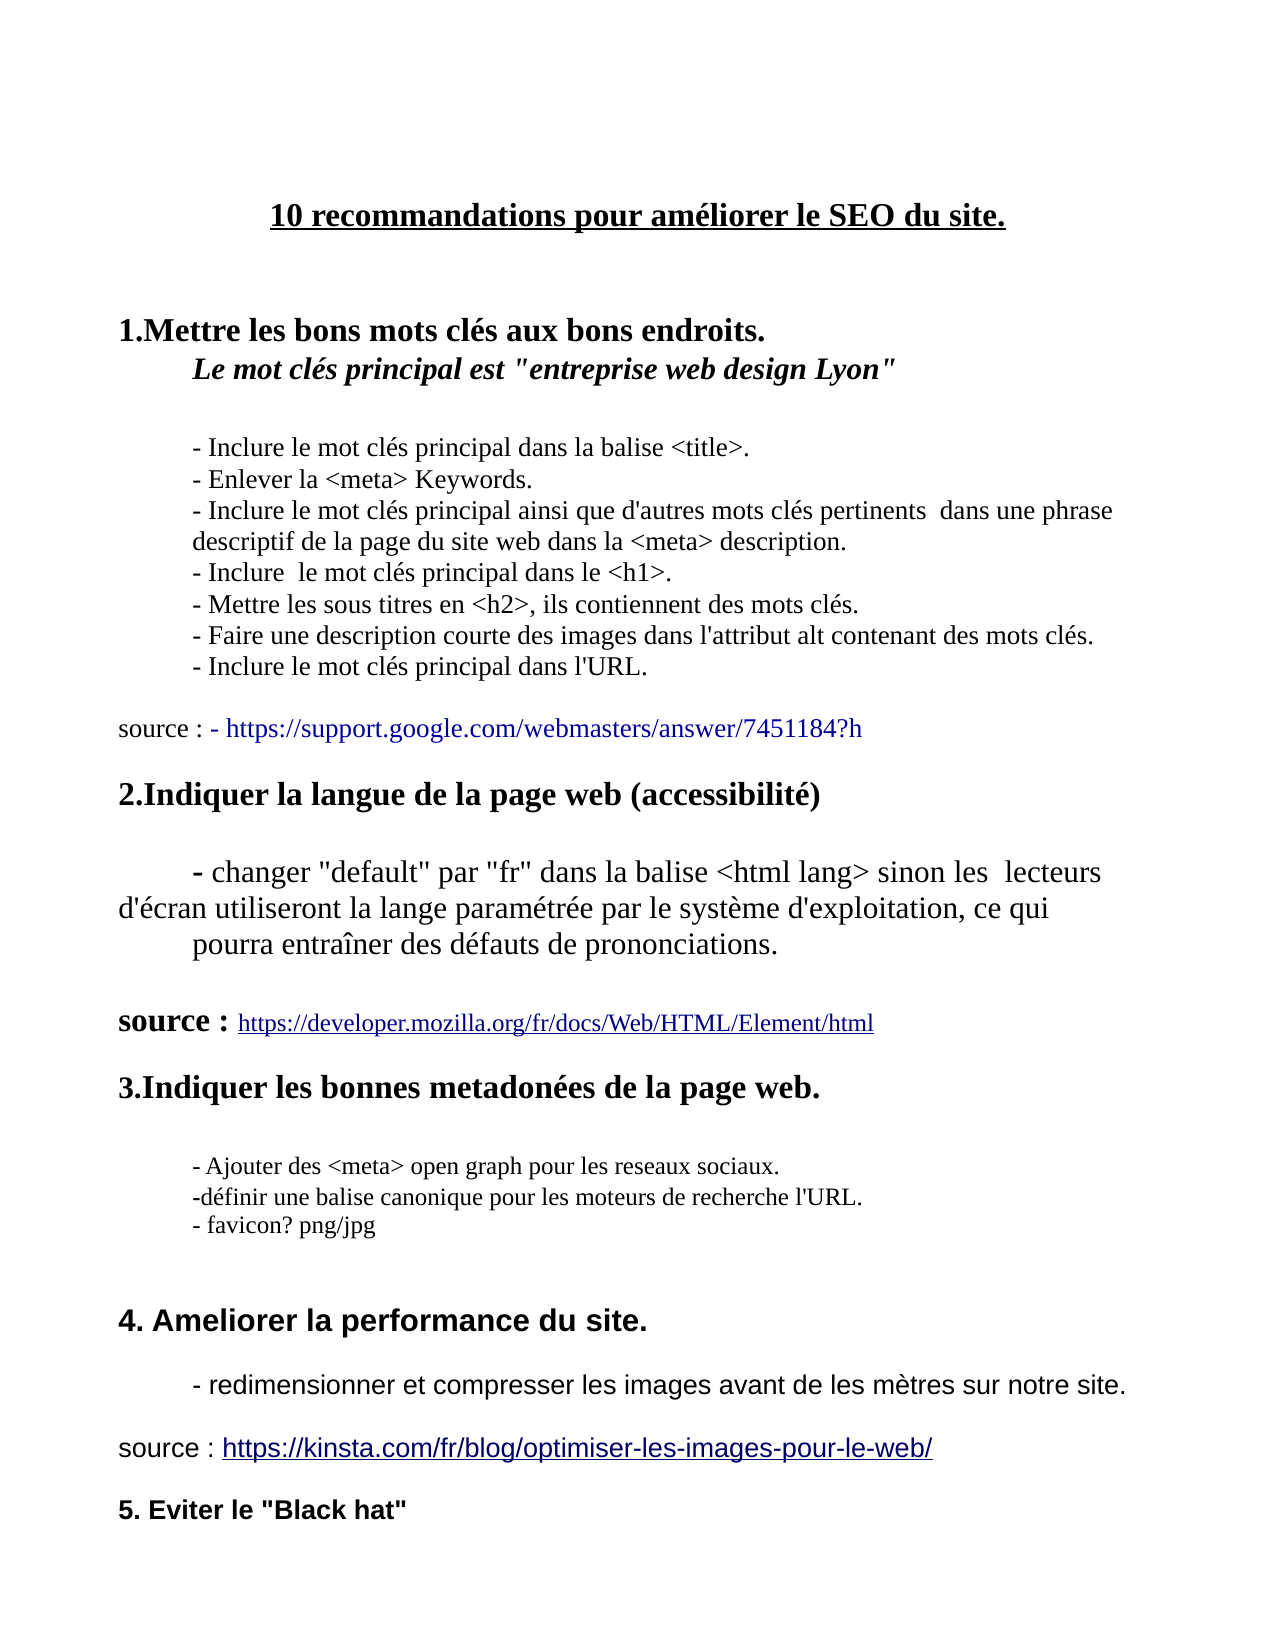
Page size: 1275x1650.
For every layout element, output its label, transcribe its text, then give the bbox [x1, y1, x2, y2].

text - Inclure le mot clés principal dans l'URL. [118, 650, 1157, 681]
text source : - https://support.google.com/webmasters/answer/7451184?h [118, 712, 1157, 743]
text source : https://kinsta.com/fr/blog/optimiser-les-images-pour-le-web/ [118, 1432, 1157, 1463]
text - Inclure le mot clés principal dans le <h1>. [118, 557, 1157, 588]
text source : https://developer.mozilla.org/fr/docs/Web/HTML/Element/html [118, 1000, 1157, 1038]
text 10 recommandations pour améliorer le SEO du site. [118, 195, 1157, 233]
text - Ajouter des <meta> open graph pour les reseaux sociaux. [118, 1143, 1157, 1182]
text 4. Ameliorer la performance du site. - redimensionner et compresser les images avant de les mètres sur notre site. [118, 1302, 1157, 1400]
text - Inclure le mot clés principal ainsi que d'autres mots clés pertinents dans une phrase descriptif de la page du site web dans la <meta> description. [118, 494, 1157, 557]
text - Inclure le mot clés principal dans la balise <title>. - Enlever la <meta> Keywords. [118, 425, 1157, 494]
text - Mettre les sous titres en <h2>, ils contiennent des mots clés. - Faire une description courte des images dans l'attribut alt contenant des mots clés. [118, 588, 1157, 650]
text - favicon? png/jpg [118, 1211, 1157, 1239]
text 1.Mettre les bons mots clés aux bons endroits. Le mot clés principal est "entreprise web design Lyon" [118, 310, 1157, 386]
text 2.Indiquer la langue de la page web (accessibilité) [118, 774, 1157, 813]
text 5. Eviter le "Black hat" [118, 1494, 1157, 1525]
text 3.Indiquer les bonnes metadonées de la page web. [118, 1067, 1157, 1105]
text - changer "default" par "fr" dans la balise <html lang> sinon les lecteurs d'écran utiliseront la lange paramétrée par le système d'exploitation, ce qui pourra entraîner des défauts de prononciations. [118, 851, 1157, 961]
text -définir une balise canonique pour les moteurs de recherche l'URL. [118, 1182, 1157, 1211]
